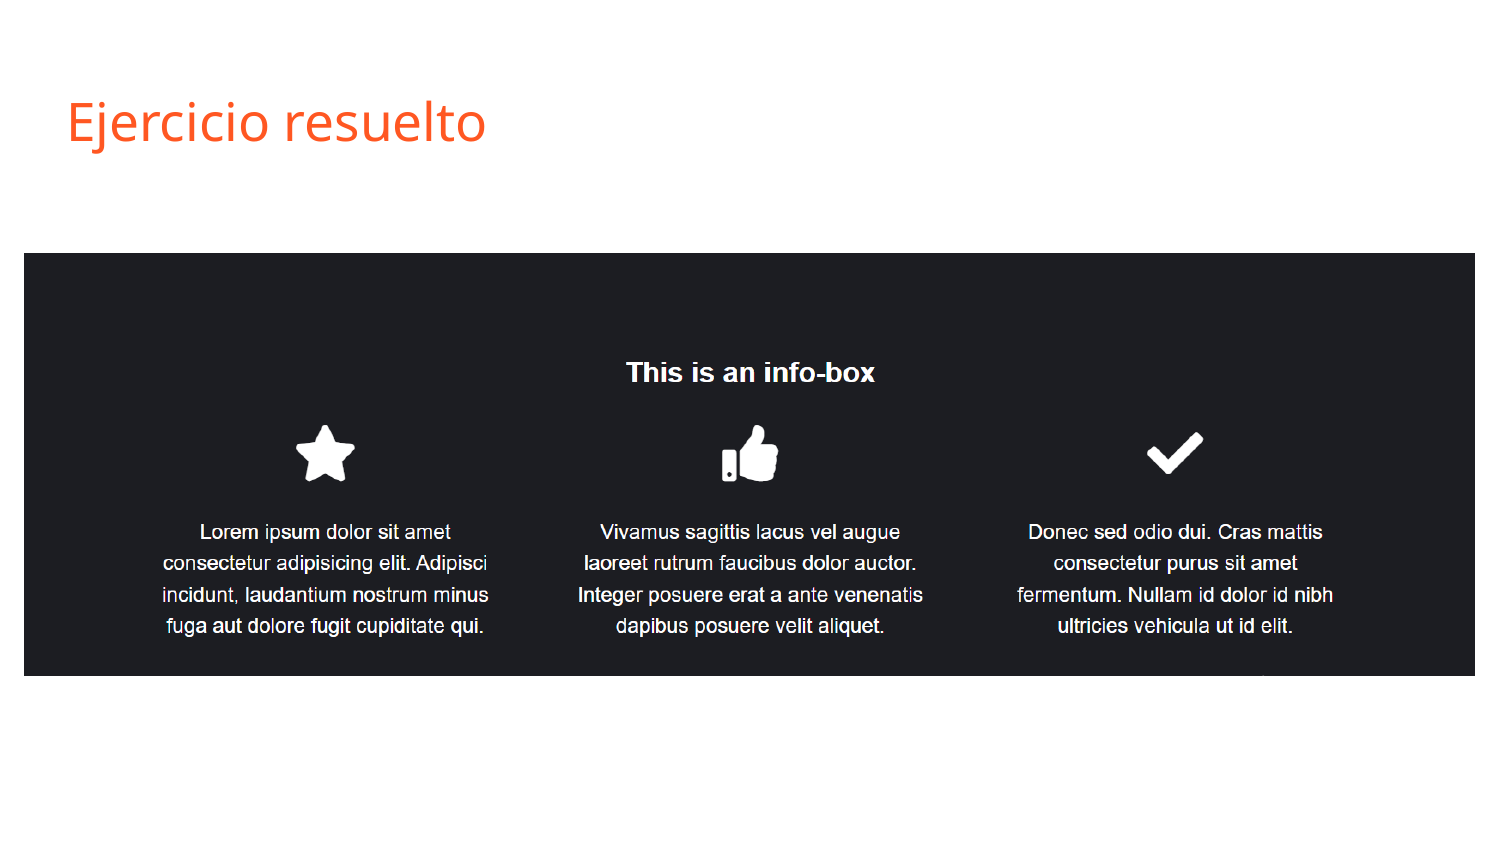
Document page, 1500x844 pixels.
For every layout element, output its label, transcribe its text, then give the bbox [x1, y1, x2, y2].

picture [24, 253, 1475, 677]
title Ejercicio resuelto [51, 72, 1449, 167]
